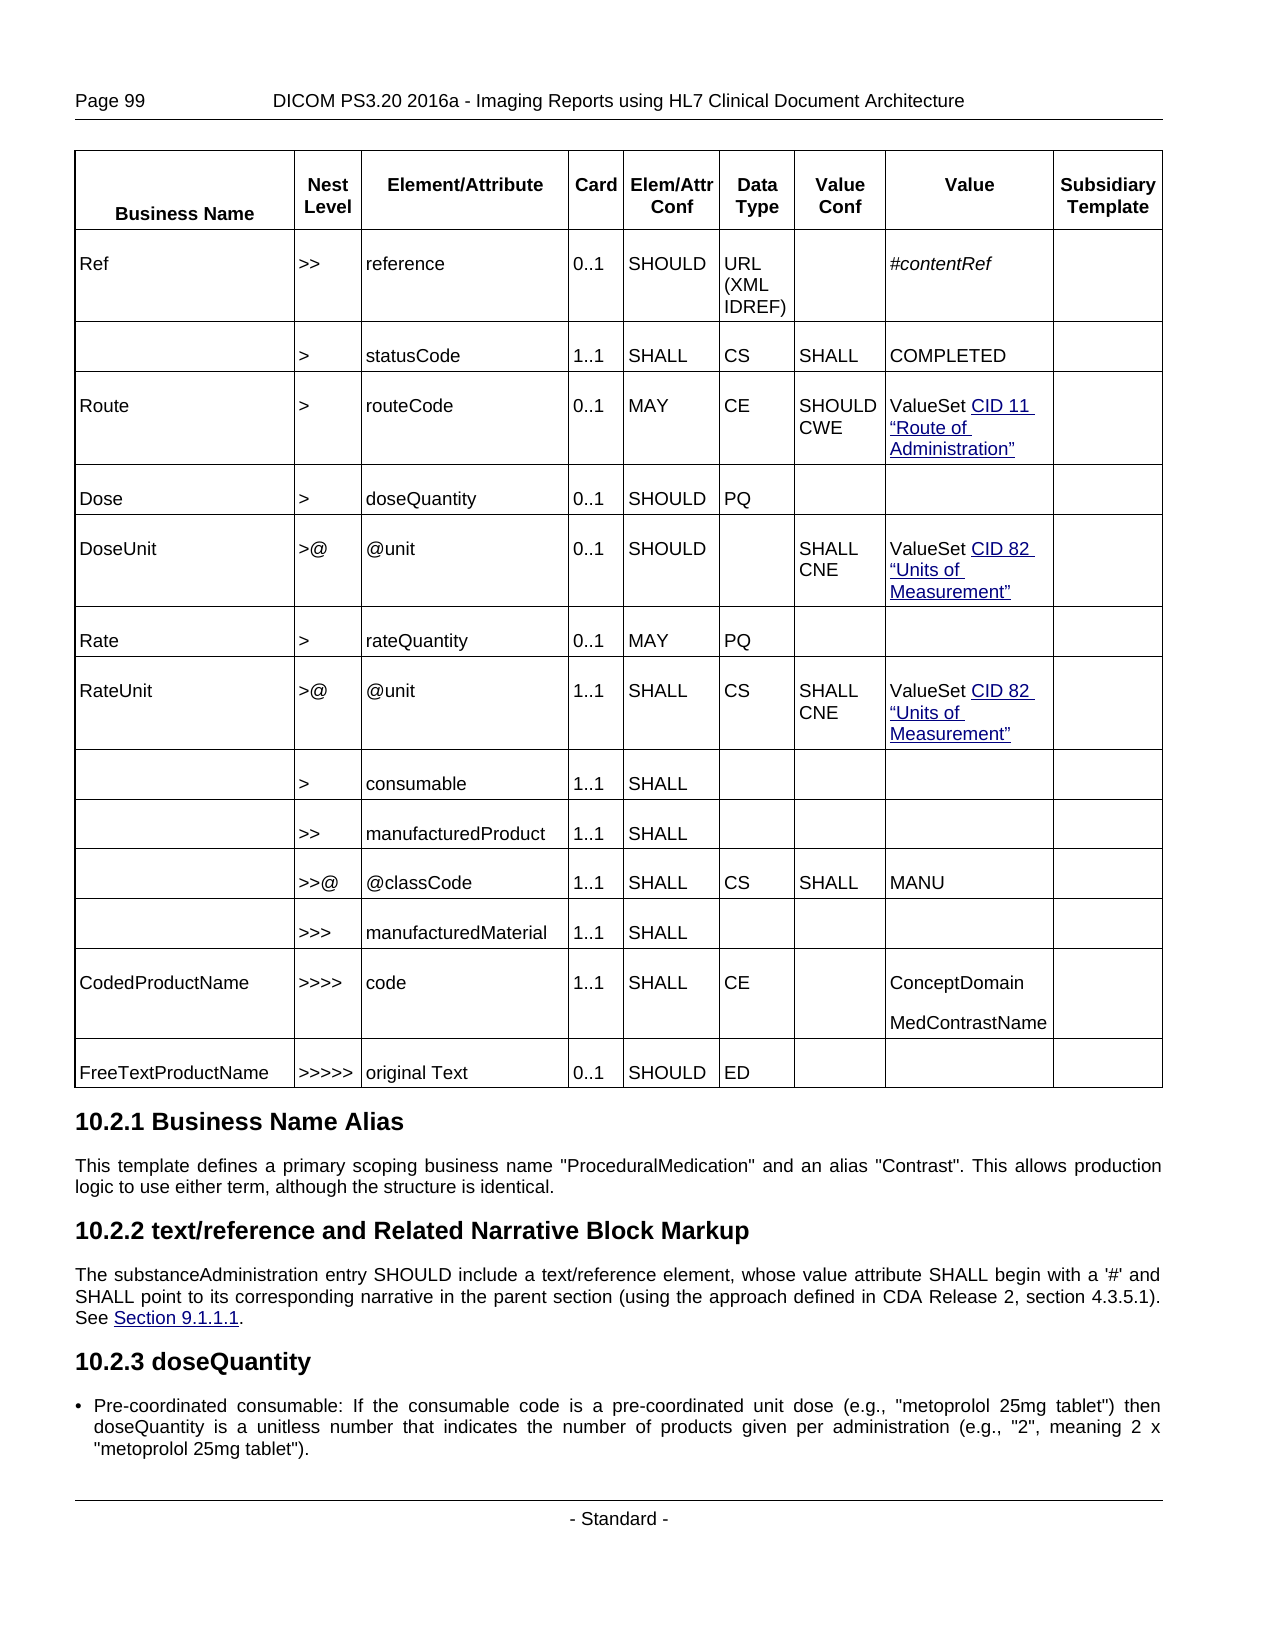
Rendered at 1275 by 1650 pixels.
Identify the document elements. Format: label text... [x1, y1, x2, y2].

table_cell [76, 849, 294, 898]
list Pre-coordinated consumable: If the consumable code is a pre-coordinated unit dose (e.g., "metoprolol 25mg tablet") then doseQuantity is a unitless number that indicates the number of products given per administration (e.g., "2", meaning 2 x "metoprolol 25mg tablet"). [75, 1395, 1162, 1459]
text The substanceAdministration entry SHOULD include a text/reference element, whose value attribute SHALL begin with a '#' and SHALL point to its corresponding narrative in the parent section (using the approach defined in CDA Release 2, section 4.3.5.1). See Section 9.1.1.1. [75, 1264, 1162, 1328]
table_cell MANU [886, 849, 1053, 898]
table_cell [1054, 607, 1162, 656]
table_cell @unit [362, 515, 568, 606]
table_header Card [569, 151, 623, 228]
table_cell [76, 322, 294, 371]
table_cell [1054, 322, 1162, 371]
table_header Business Name [76, 151, 294, 228]
table_cell 1..1 [569, 800, 623, 848]
table_cell Dose​Unit [76, 515, 294, 606]
table_cell @classCode [362, 849, 568, 898]
table_cell consumable [362, 750, 568, 798]
table_cell [1054, 849, 1162, 898]
table_cell [1054, 1039, 1162, 1087]
table_cell PQ [720, 465, 794, 513]
table_cell [720, 899, 794, 947]
table_cell [795, 230, 885, 321]
table_cell SHALL [624, 849, 719, 898]
table_cell > [295, 322, 361, 371]
table_cell status​Code [362, 322, 568, 371]
table_cell CS [720, 849, 794, 898]
table_cell SHALL [624, 800, 719, 848]
table_cell COMPLETED [886, 322, 1053, 371]
text 10.2.2 text/reference and Related Narrative Block Markup [75, 1216, 1162, 1245]
table_cell [720, 515, 794, 606]
table_cell > [295, 372, 361, 464]
table_cell [1054, 949, 1162, 1037]
table_cell 1..1 [569, 657, 623, 749]
table_cell 0..1 [569, 1039, 623, 1087]
table_header Element/​Attribute [362, 151, 568, 228]
table_cell 0..1 [569, 230, 623, 321]
table_cell reference [362, 230, 568, 321]
table_cell manufactured​Material [362, 899, 568, 947]
table_cell [76, 750, 294, 798]
table_cell [795, 750, 885, 798]
table_cell #contentRef [886, 230, 1053, 321]
table_cell MAY [624, 607, 719, 656]
table_cell > [295, 750, 361, 798]
table_cell CS [720, 322, 794, 371]
table_cell [1054, 465, 1162, 513]
table_cell SHALL [795, 322, 885, 371]
table_cell 0..1 [569, 372, 623, 464]
table_header Subsidiary Template [1054, 151, 1162, 228]
table_cell [886, 899, 1053, 947]
table_cell SHALL [624, 899, 719, 947]
table_cell 1..1 [569, 322, 623, 371]
table_cell Ref [76, 230, 294, 321]
table_cell [795, 949, 885, 1037]
text 10.2.1 Business Name Alias [75, 1107, 1162, 1136]
table_cell SHOULD [624, 230, 719, 321]
table_cell [795, 1039, 885, 1087]
table_cell [886, 465, 1053, 513]
table_cell [795, 899, 885, 947]
table_cell [886, 750, 1053, 798]
table_cell SHOULD [624, 465, 719, 513]
table_cell @unit [362, 657, 568, 749]
table_cell [886, 607, 1053, 656]
table_cell SHALL CNE [795, 515, 885, 606]
table_cell >>>> [295, 949, 361, 1037]
table_cell PQ [720, 607, 794, 656]
text This template defines a primary scoping business name "ProceduralMedication" and an alias "Contrast". This allows production logic to use either term, although the structure is identical. [75, 1154, 1162, 1198]
table_cell SHALL CNE [795, 657, 885, 749]
table_cell 1..1 [569, 849, 623, 898]
table_cell >>> [295, 899, 361, 947]
table_cell [720, 800, 794, 848]
table_cell 0..1 [569, 515, 623, 606]
table_cell > [295, 465, 361, 513]
table_cell 0..1 [569, 607, 623, 656]
table_cell [1054, 899, 1162, 947]
table_cell Route [76, 372, 294, 464]
table_cell SHALL [795, 849, 885, 898]
table_cell ValueSet CID 11 “Route of Administration” [886, 372, 1053, 464]
table_cell CS [720, 657, 794, 749]
table_cell [1054, 800, 1162, 848]
table_cell [1054, 750, 1162, 798]
table_cell >@ [295, 657, 361, 749]
table_cell [795, 465, 885, 513]
table_cell >>>>> [295, 1039, 361, 1087]
table_cell Rate​Unit [76, 657, 294, 749]
table_cell CE [720, 949, 794, 1037]
table_cell >> [295, 230, 361, 321]
table_cell Dose [76, 465, 294, 513]
table_cell URL (XML IDREF) [720, 230, 794, 321]
table_cell > [295, 607, 361, 656]
table_cell [76, 899, 294, 947]
table_cell SHALL [624, 750, 719, 798]
table_cell [886, 800, 1053, 848]
table_cell rate​Quantity [362, 607, 568, 656]
text 10.2.3 doseQuantity [75, 1347, 1162, 1376]
table_cell SHOULD [624, 515, 719, 606]
table_header Elem/Attr Conf [624, 151, 719, 228]
table_cell ED [720, 1039, 794, 1087]
table_cell manufactured​Product [362, 800, 568, 848]
table_cell 1..1 [569, 899, 623, 947]
table_cell dose​Quantity [362, 465, 568, 513]
table_header Data Type [720, 151, 794, 228]
table_cell [76, 800, 294, 848]
table_cell SHALL [624, 657, 719, 749]
table_cell Rate [76, 607, 294, 656]
table_cell SHOULD [624, 1039, 719, 1087]
table_cell ValueSet CID 82 “Units of Measurement” [886, 515, 1053, 606]
table_cell [1054, 372, 1162, 464]
table_cell >>@ [295, 849, 361, 898]
table_cell MAY [624, 372, 719, 464]
table_cell CE [720, 372, 794, 464]
table_cell Concept​Domain Med​Contrast​Name [886, 949, 1053, 1037]
table_cell Coded​Product​Name [76, 949, 294, 1037]
table_cell >@ [295, 515, 361, 606]
table_cell [720, 750, 794, 798]
table_cell [886, 1039, 1053, 1087]
table_cell SHOULD CWE [795, 372, 885, 464]
table_cell [1054, 230, 1162, 321]
table_cell 0..1 [569, 465, 623, 513]
table_cell SHALL [624, 322, 719, 371]
table_cell [1054, 515, 1162, 606]
table_cell original Text [362, 1039, 568, 1087]
table_cell [1054, 657, 1162, 749]
table_header Value [886, 151, 1053, 228]
table_cell [795, 800, 885, 848]
table_header Nest Level [295, 151, 361, 228]
table_cell Free​Text​Product​Name [76, 1039, 294, 1087]
table_cell 1..1 [569, 750, 623, 798]
table_cell [795, 607, 885, 656]
table_cell route​Code [362, 372, 568, 464]
table_header Value Conf [795, 151, 885, 228]
table_cell ValueSet CID 82 “Units of Measurement” [886, 657, 1053, 749]
table_cell >> [295, 800, 361, 848]
table_cell SHALL [624, 949, 719, 1037]
table_cell 1..1 [569, 949, 623, 1037]
table_cell code [362, 949, 568, 1037]
